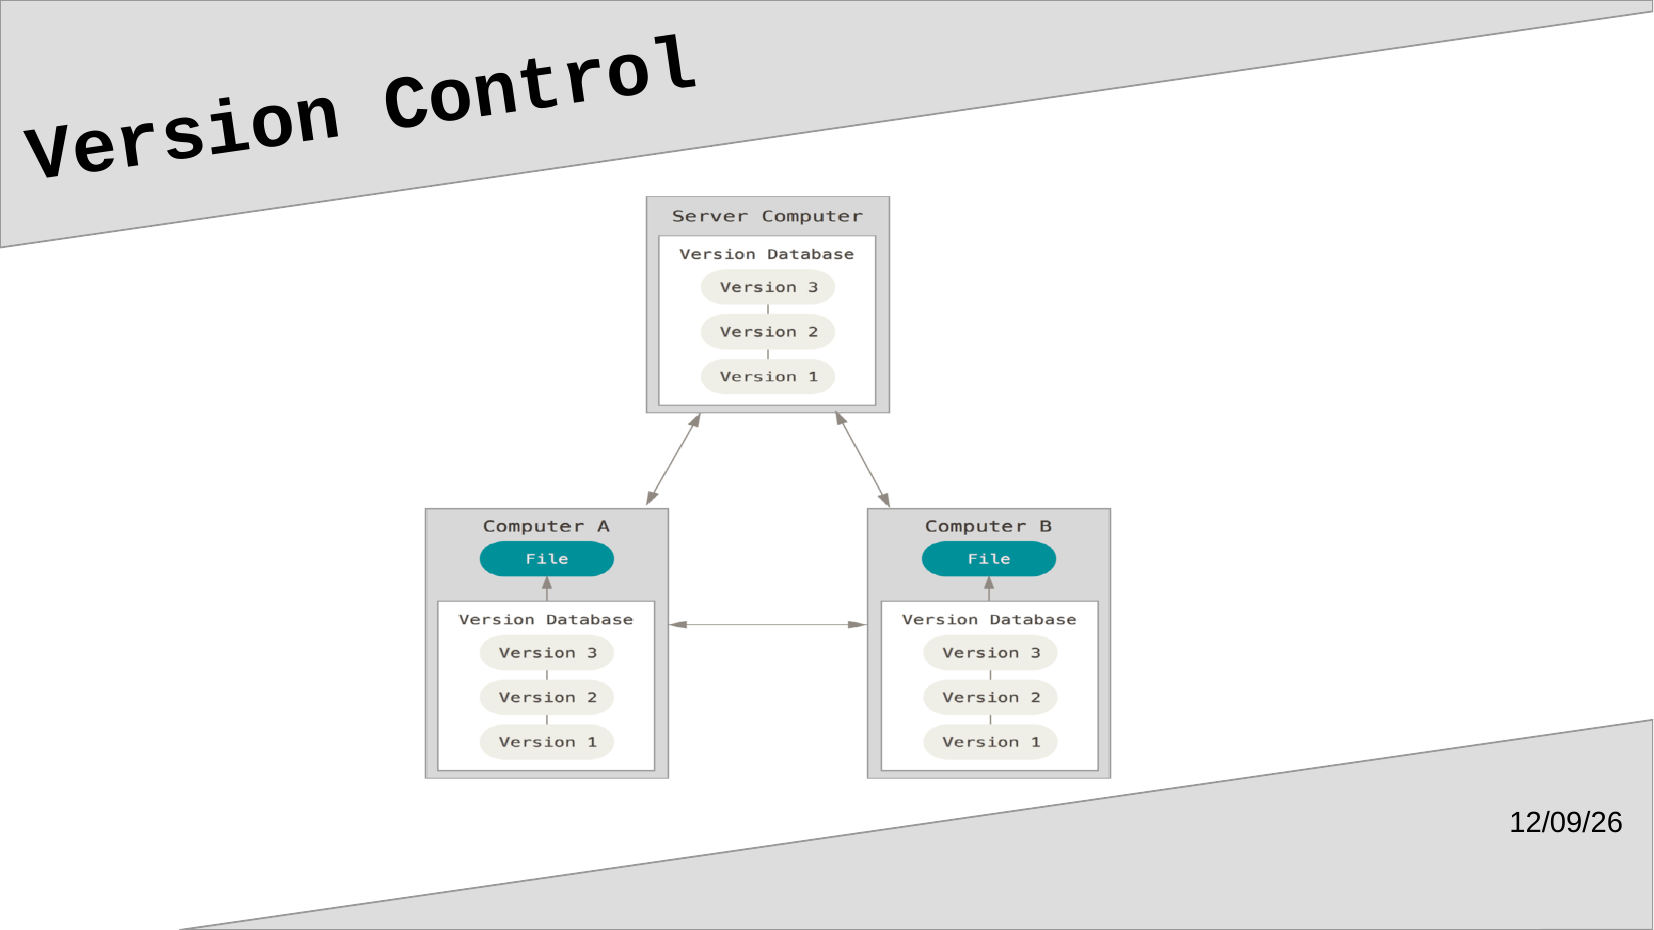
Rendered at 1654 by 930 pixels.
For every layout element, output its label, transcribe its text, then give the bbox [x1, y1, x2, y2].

title Version Control [16, 0, 1501, 239]
picture [412, 187, 1125, 788]
